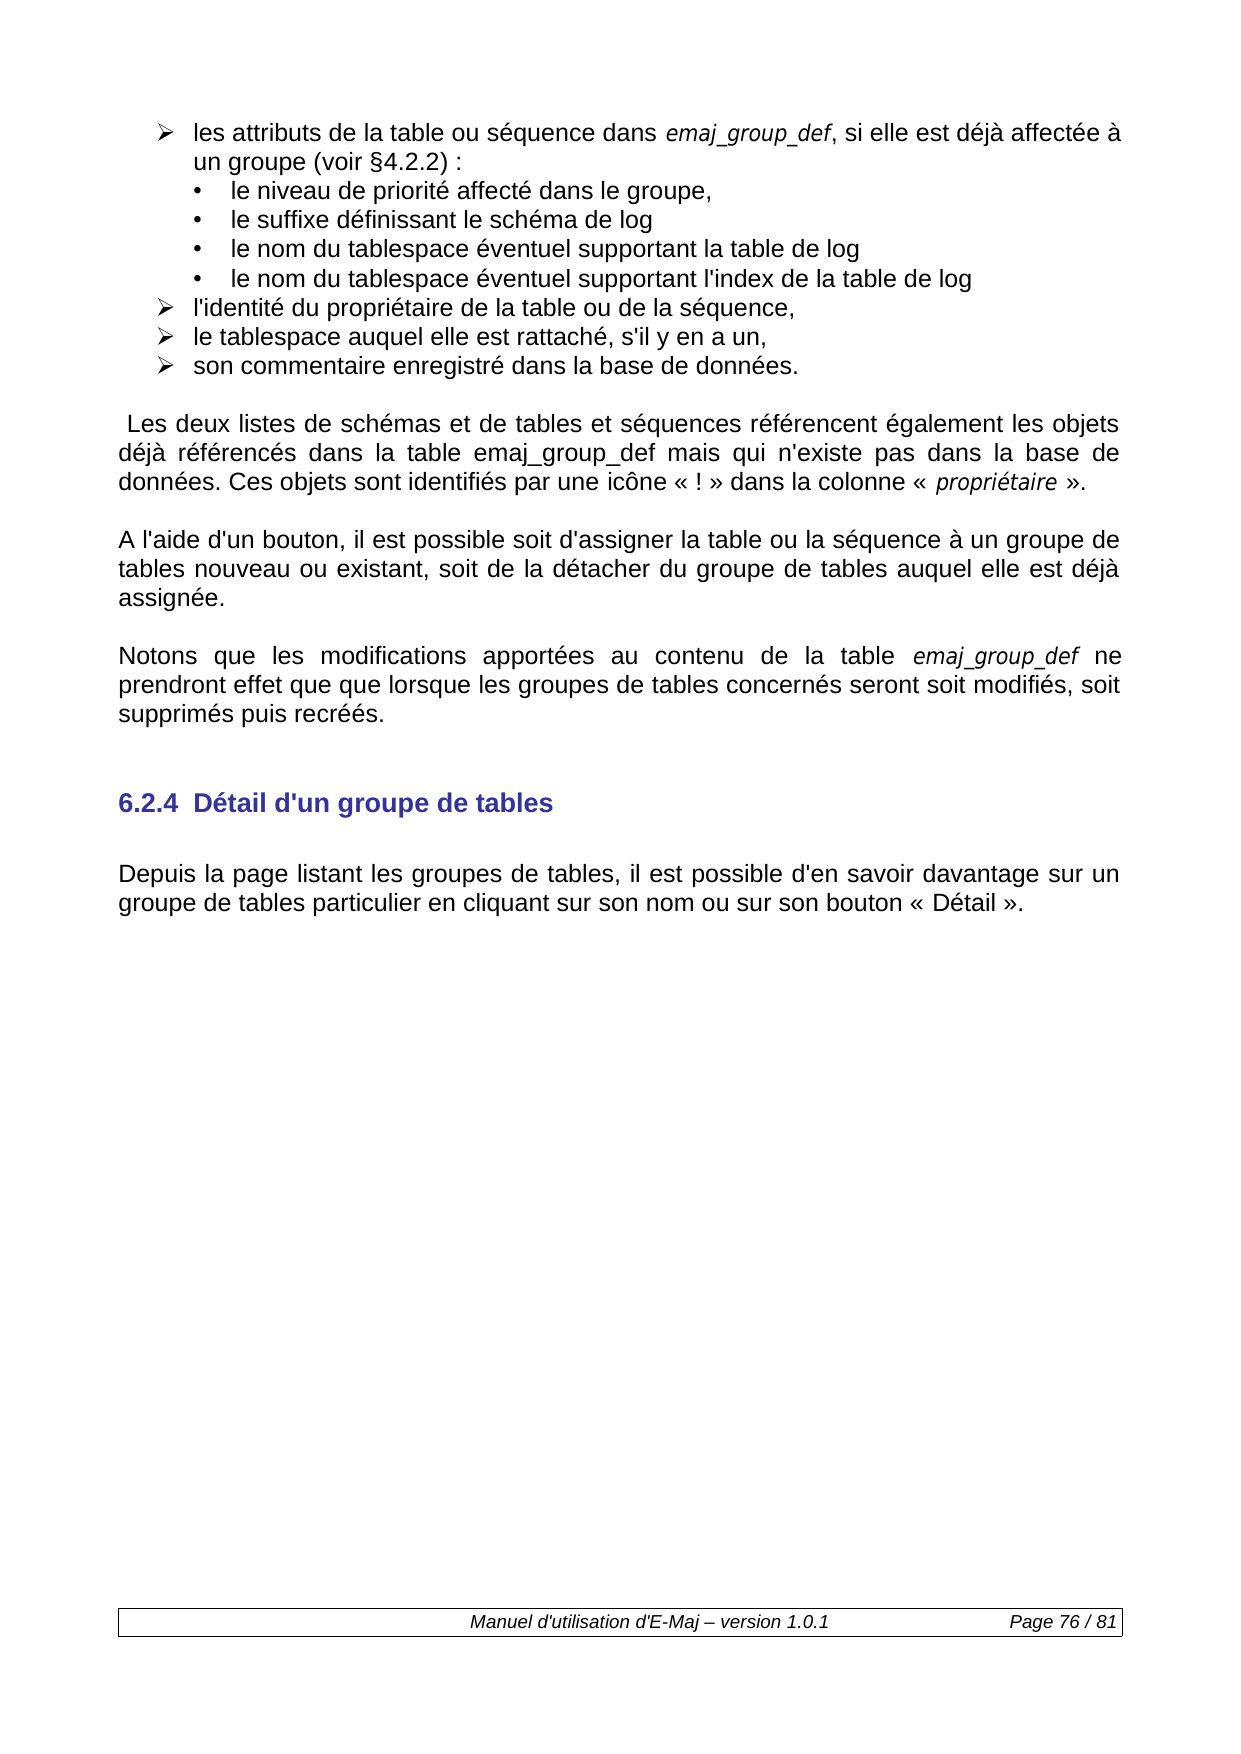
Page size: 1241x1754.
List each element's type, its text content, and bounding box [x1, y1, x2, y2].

list l'identité du propriétaire de la table ou de la séquence, [156, 292, 1122, 322]
text A l'aide d'un bouton, il est possible soit d'assigner la table ou la séquence à un groupe de tables nouveau ou existant, soit de la détacher du groupe de tables auquel elle est déjà assignée. [118, 525, 1122, 612]
list le niveau de priorité affecté dans le groupe, [193, 176, 1122, 205]
text Notons que les modifications apportées au contenu de la table emaj_group_def ne prendront effet que que lorsque les groupes de tables concernés seront soit modifiés, soit supprimés puis recréés. [118, 641, 1122, 728]
list le tablespace auquel elle est rattaché, s'il y en a un, [156, 322, 1122, 351]
list le nom du tablespace éventuel supportant la table de log [193, 234, 1122, 263]
list son commentaire enregistré dans la base de données. [156, 351, 1122, 380]
list le nom du tablespace éventuel supportant l'index de la table de log [193, 263, 1122, 292]
list le suffixe définissant le schéma de log [193, 205, 1122, 234]
subtitle Détail d'un groupe de tables [118, 787, 1122, 818]
list les attributs de la table ou séquence dans emaj_group_def, si elle est déjà affectée à un groupe (voir §4.2.2) : [156, 118, 1122, 176]
text Depuis la page listant les groupes de tables, il est possible d'en savoir davantage sur un groupe de tables particulier en cliquant sur son nom ou sur son bouton « Détail ». [118, 859, 1122, 917]
text Les deux listes de schémas et de tables et séquences référencent également les objets déjà référencés dans la table emaj_group_def mais qui n'existe pas dans la base de données. Ces objets sont identifiés par une icône « ! » dans la colonne « propriétaire ». [118, 409, 1122, 496]
